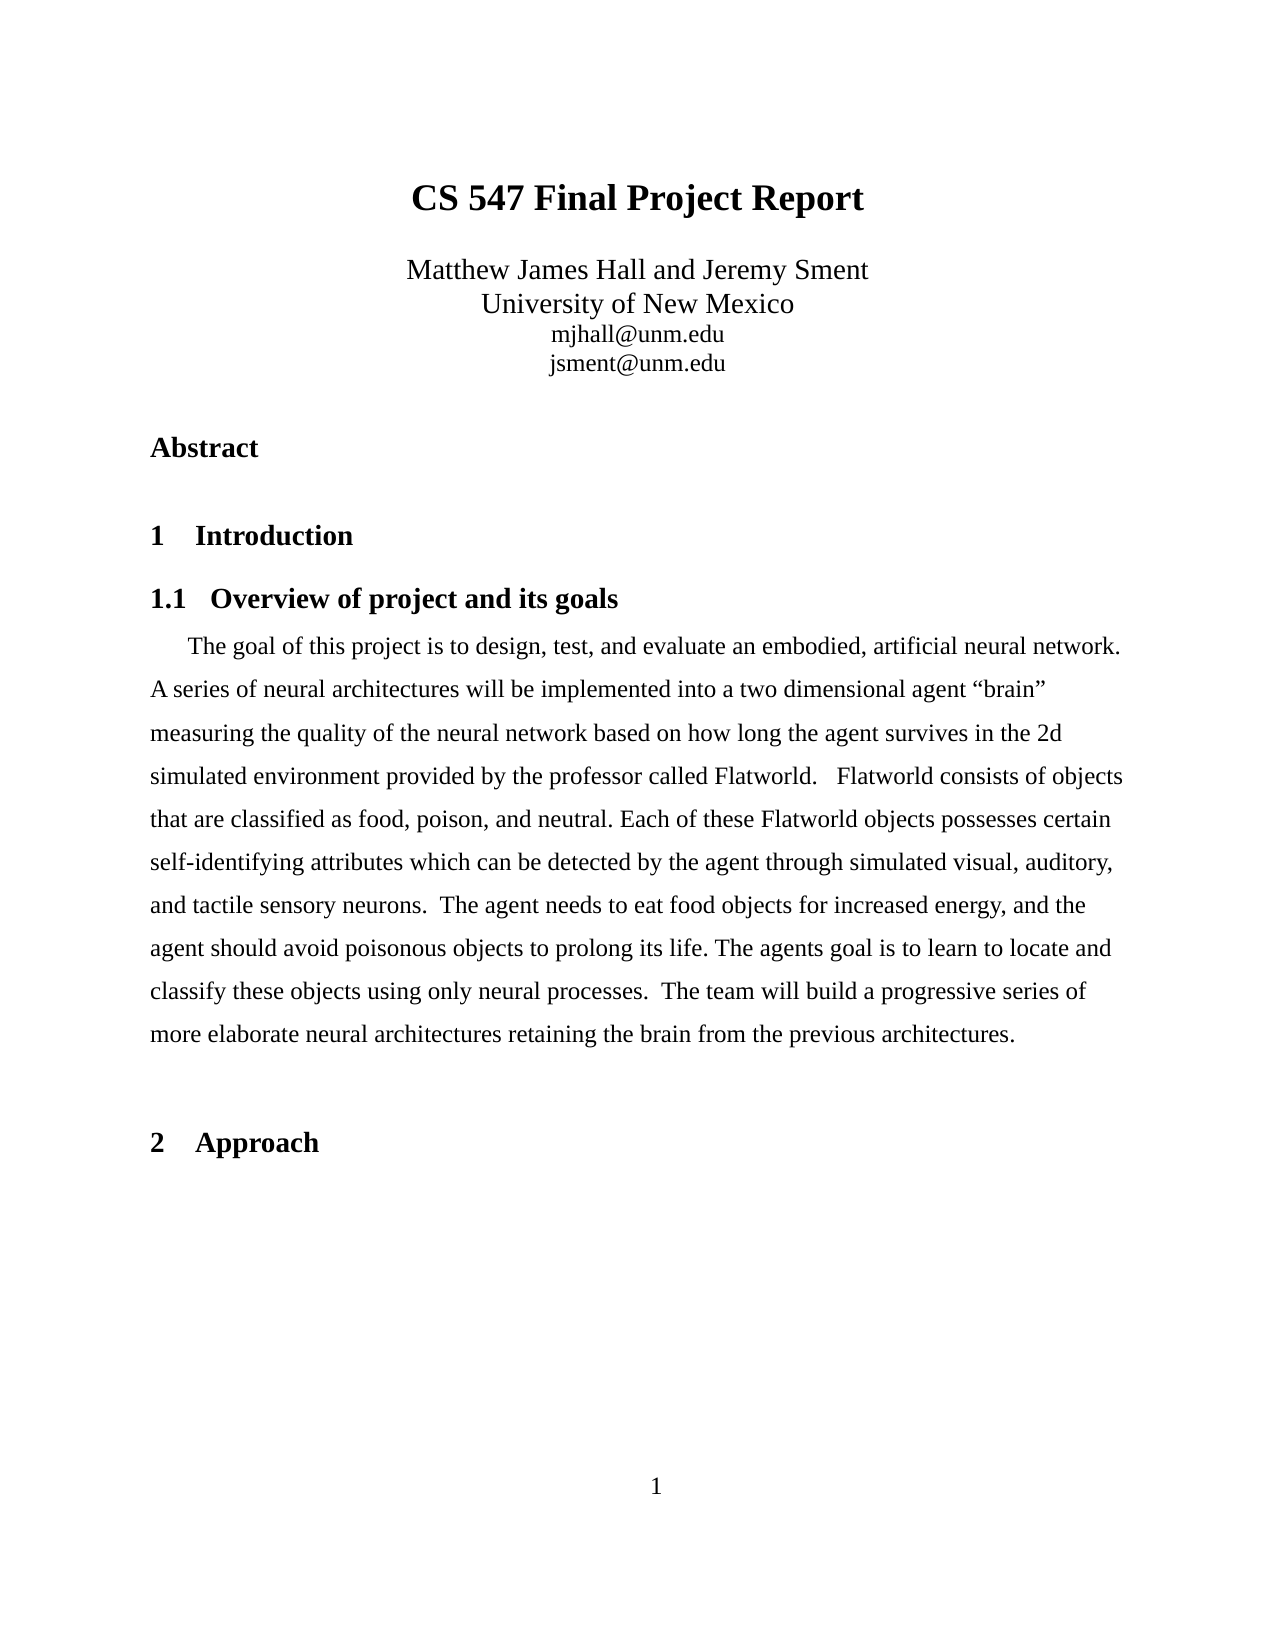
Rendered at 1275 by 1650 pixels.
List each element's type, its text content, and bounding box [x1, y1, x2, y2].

text mjhall@unm.edu [150, 319, 1125, 348]
text The goal of this project is to design, test, and evaluate an embodied, artificial neural network. A series of neural architectures will be implemented into a two dimensional agent “brain” measuring the quality of the neural network based on how long the agent survives in the 2d simulated environment provided by the professor called Flatworld. Flatworld consists of objects that are classified as food, poison, and neutral. Each of these Flatworld objects possesses certain self-identifying attributes which can be detected by the agent through simulated visual, auditory, and tactile sensory neurons. The agent needs to eat food objects for increased energy, and the agent should avoid poisonous objects to prolong its life. The agents goal is to learn to locate and classify these objects using only neural processes. The team will build a progressive series of more elaborate neural architectures retaining the brain from the previous architectures. [150, 631, 1125, 1048]
subtitle Approach [150, 1125, 1125, 1159]
text Matthew James Hall and Jeremy Sment [150, 252, 1125, 286]
text jsment@unm.edu [150, 348, 1125, 377]
subtitle Abstract [150, 431, 1125, 464]
text University of New Mexico [150, 286, 1125, 319]
subtitle 1.1 Overview of project and its goals [150, 581, 1125, 615]
title CS 547 Final Project Report [150, 175, 1125, 218]
subtitle Introduction [150, 518, 1125, 552]
